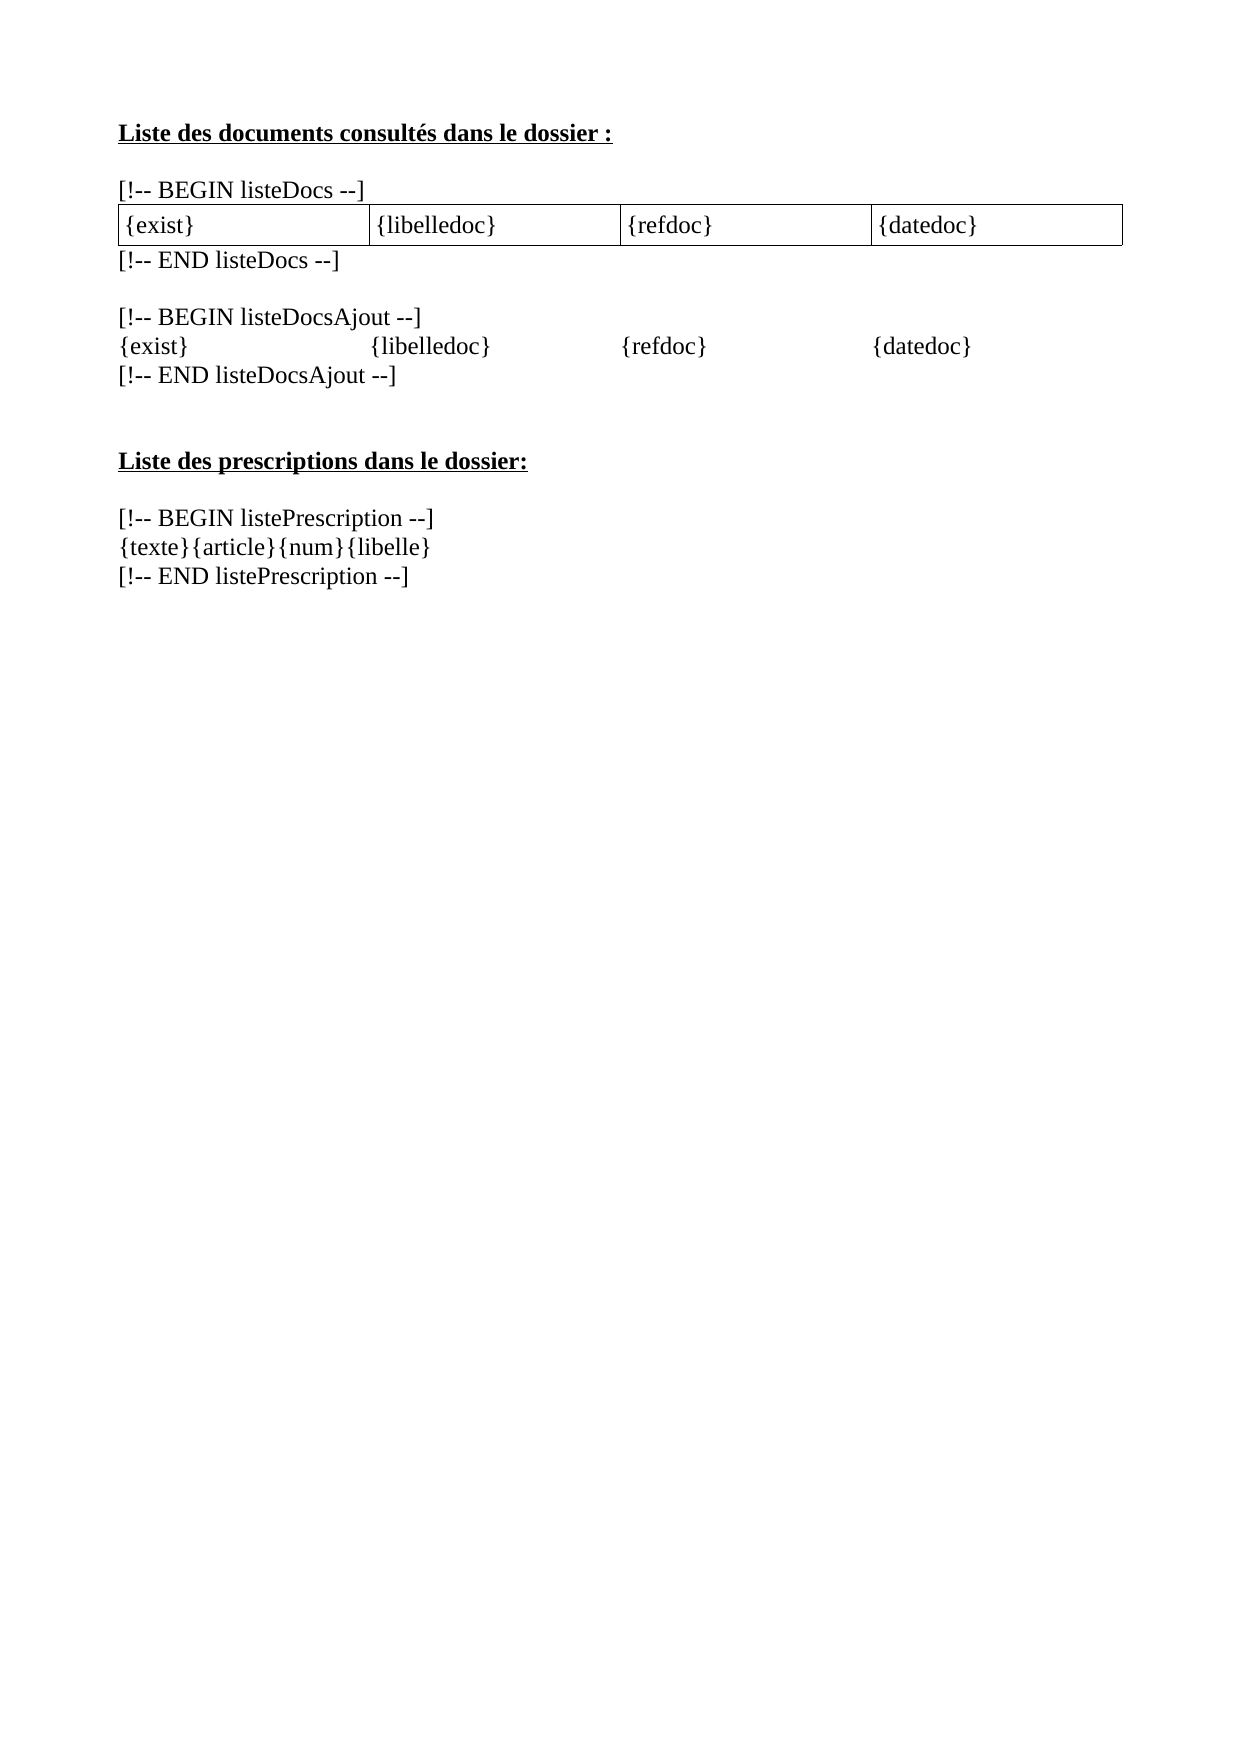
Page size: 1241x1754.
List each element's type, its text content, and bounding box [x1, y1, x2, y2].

text [!-- END listePrescription --] [118, 561, 1122, 590]
table_header {libelledoc} [370, 205, 620, 245]
text [!-- BEGIN listeDocs --] [118, 176, 1122, 204]
text [!-- BEGIN listePrescription --] [118, 503, 1122, 532]
table_header {exist} [119, 205, 369, 245]
text [!-- END listeDocs --] [118, 246, 1122, 273]
table_header {libelledoc} [369, 331, 620, 360]
table_header {datedoc} [871, 331, 1122, 360]
table_header {refdoc} [621, 205, 871, 245]
text [!-- BEGIN listeDocsAjout --] [118, 302, 1122, 331]
text Liste des prescriptions dans le dossier: [118, 446, 1122, 475]
text Liste des documents consultés dans le dossier : [118, 118, 1122, 147]
text {texte}{article}{num}{libelle} [118, 532, 1122, 561]
table_header {exist} [118, 331, 369, 360]
text [!-- END listeDocsAjout --] [118, 360, 1122, 388]
table_header {refdoc} [620, 331, 871, 360]
table_header {datedoc} [872, 205, 1122, 245]
